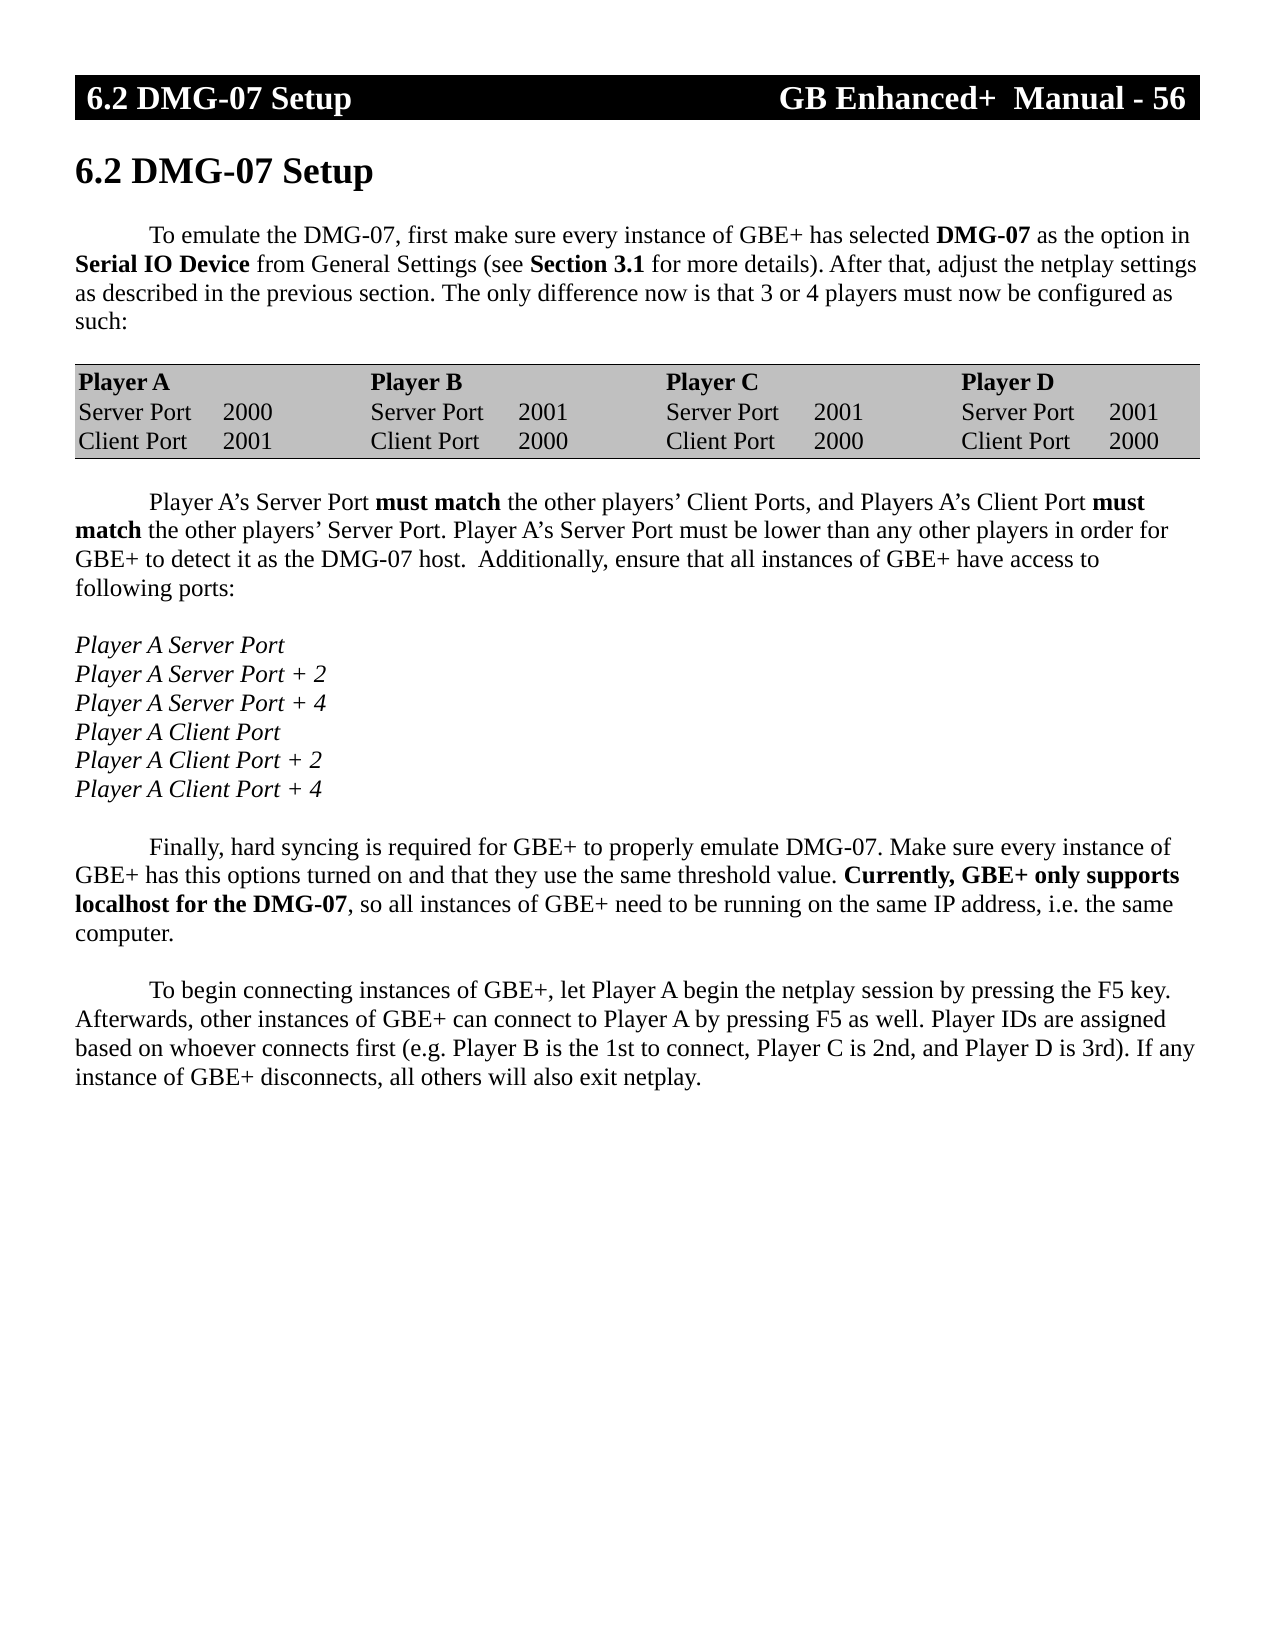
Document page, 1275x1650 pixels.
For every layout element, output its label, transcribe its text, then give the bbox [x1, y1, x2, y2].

text To emulate the DMG-07, first make sure every instance of GBE+ has selected DMG-07 as the option in Serial IO Device from General Settings (see Section 3.1 for more details). After that, adjust the netplay settings as described in the previous section. The only difference now is that 3 or 4 players must now be configured as such: [75, 220, 1200, 335]
text Player A Client Port + 2 [75, 746, 1200, 774]
text Player A Server Port [75, 631, 1200, 659]
text Server Port 2000 Server Port 2001 Server Port 2001 Server Port 2001 [75, 393, 1200, 423]
text Finally, hard syncing is required for GBE+ to properly emulate DMG-07. Make sure every instance of GBE+ has this options turned on and that they use the same threshold value. Currently, GBE+ only supports localhost for the DMG-07, so all instances of GBE+ need to be running on the same IP address, i.e. the same computer. [75, 832, 1200, 947]
text 6.2 DMG-07 Setup [75, 148, 1200, 191]
text To begin connecting instances of GBE+, let Player A begin the netplay session by pressing the F5 key. Afterwards, other instances of GBE+ can connect to Player A by pressing F5 as well. Player IDs are assigned based on whoever connects first (e.g. Player B is the 1st to connect, Player C is 2nd, and Player D is 3rd). If any instance of GBE+ disconnects, all others will also exit netplay. [75, 976, 1200, 1091]
text 6.2 DMG-07 Setup GB Enhanced+ Manual - 56 [75, 75, 1200, 119]
text Player A Client Port + 4 [75, 774, 1200, 803]
text Player A Client Port [75, 717, 1200, 746]
text Player A’s Server Port must match the other players’ Client Ports, and Players A’s Client Port must match the other players’ Server Port. Player A’s Server Port must be lower than any other players in order for GBE+ to detect it as the DMG-07 host. Additionally, ensure that all instances of GBE+ have access to following ports: [75, 487, 1200, 602]
text Player A Player B Player C Player D [75, 365, 1200, 393]
text Player A Server Port + 4 [75, 688, 1200, 717]
text Client Port 2001 Client Port 2000 Client Port 2000 Client Port 2000 [75, 423, 1200, 458]
text Player A Server Port + 2 [75, 659, 1200, 688]
